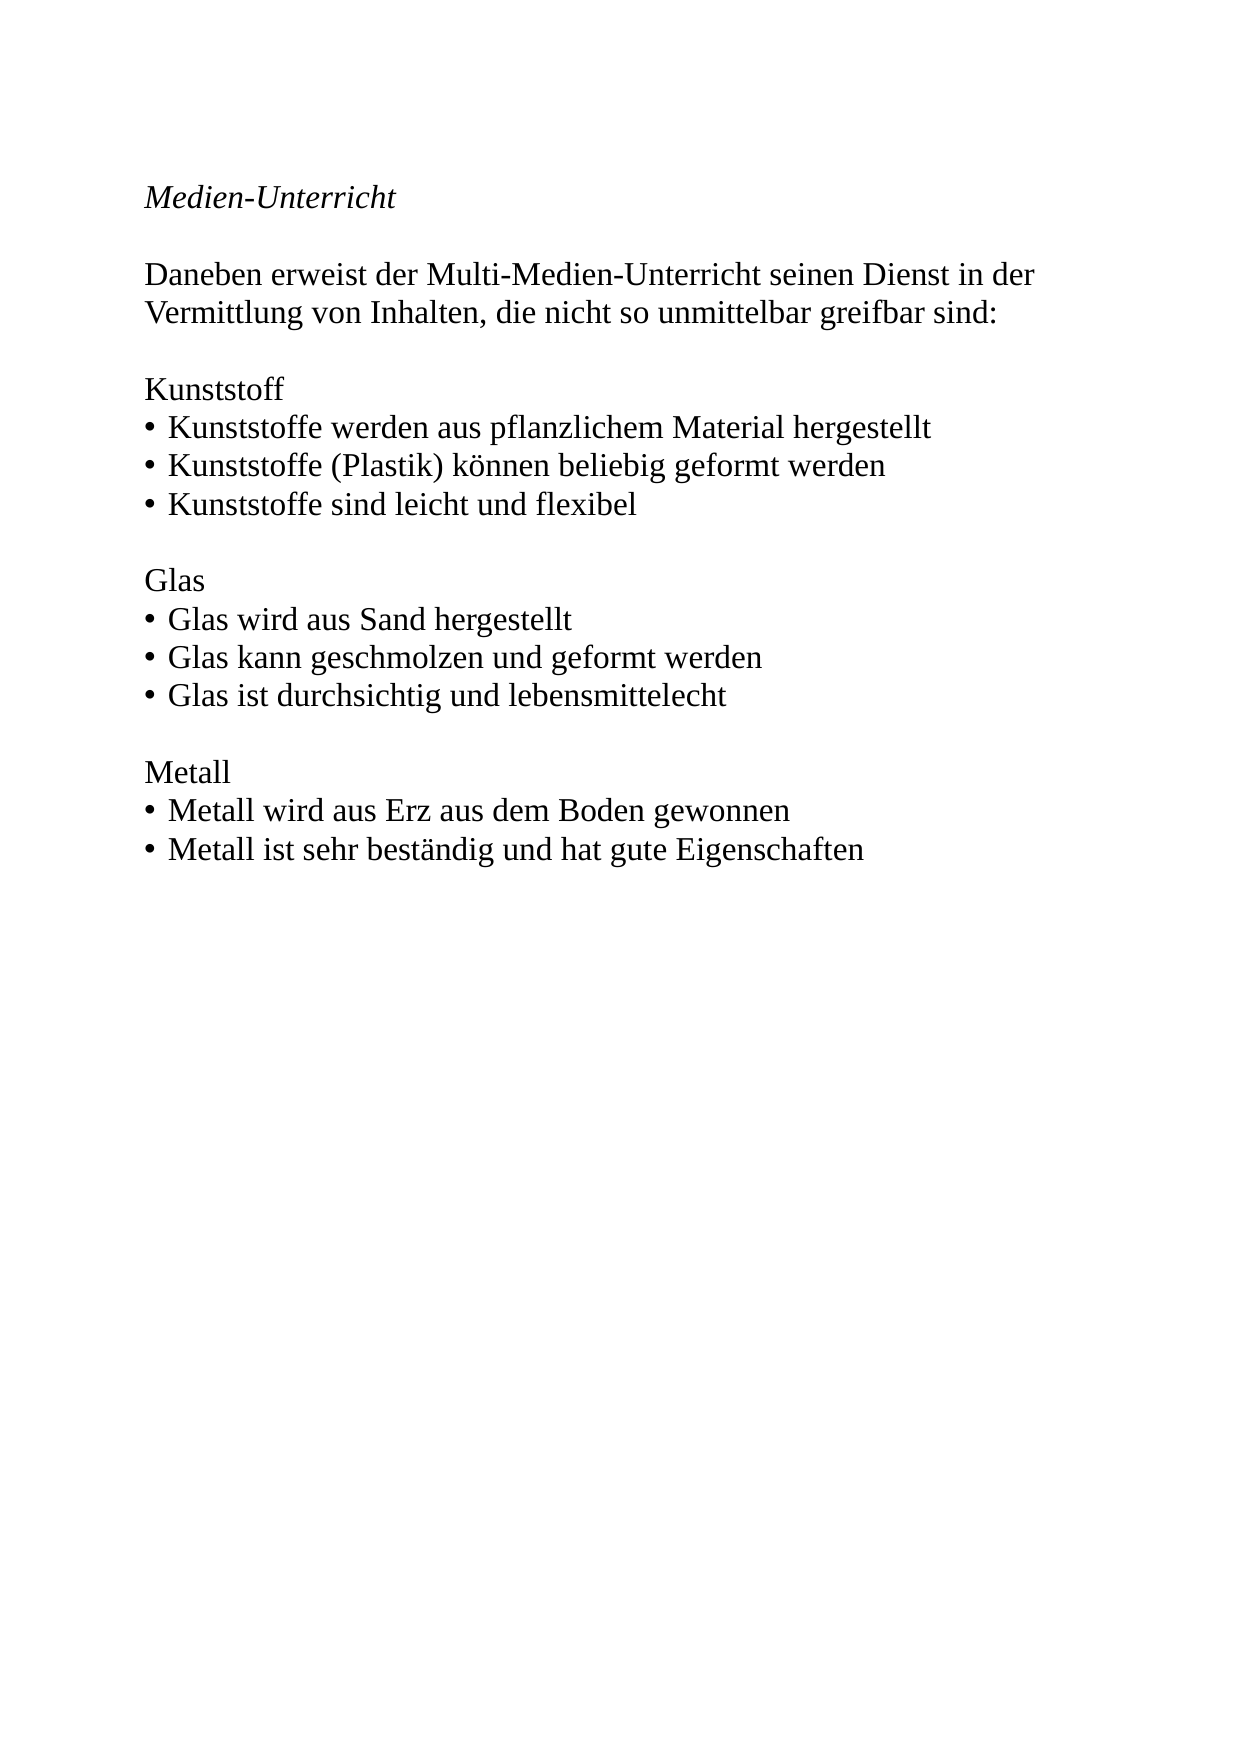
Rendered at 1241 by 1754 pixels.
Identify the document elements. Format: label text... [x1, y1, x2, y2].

list Kunststoffe (Plastik) können beliebig geformt werden [144, 446, 1044, 484]
list Glas ist durchsichtig und lebensmittelecht [144, 676, 1044, 714]
list Metall ist sehr beständig und hat gute Eigenschaften [144, 829, 1044, 867]
text Glas [144, 561, 1044, 599]
list Kunststoffe sind leicht und flexibel [144, 484, 1044, 522]
text Medien-Unterricht [144, 177, 1044, 216]
text Metall [144, 752, 1044, 791]
list Kunststoffe werden aus pflanzlichem Material hergestellt [144, 407, 1044, 446]
list Glas wird aus Sand hergestellt [144, 599, 1044, 637]
list Metall wird aus Erz aus dem Boden gewonnen [144, 791, 1044, 829]
list Glas kann geschmolzen und geformt werden [144, 637, 1044, 676]
text Daneben erweist der Multi-Medien-Unterricht seinen Dienst in der Vermittlung von Inhalten, die nicht so unmittelbar greifbar sind: [144, 254, 1044, 331]
text Kunststoff [144, 369, 1044, 407]
